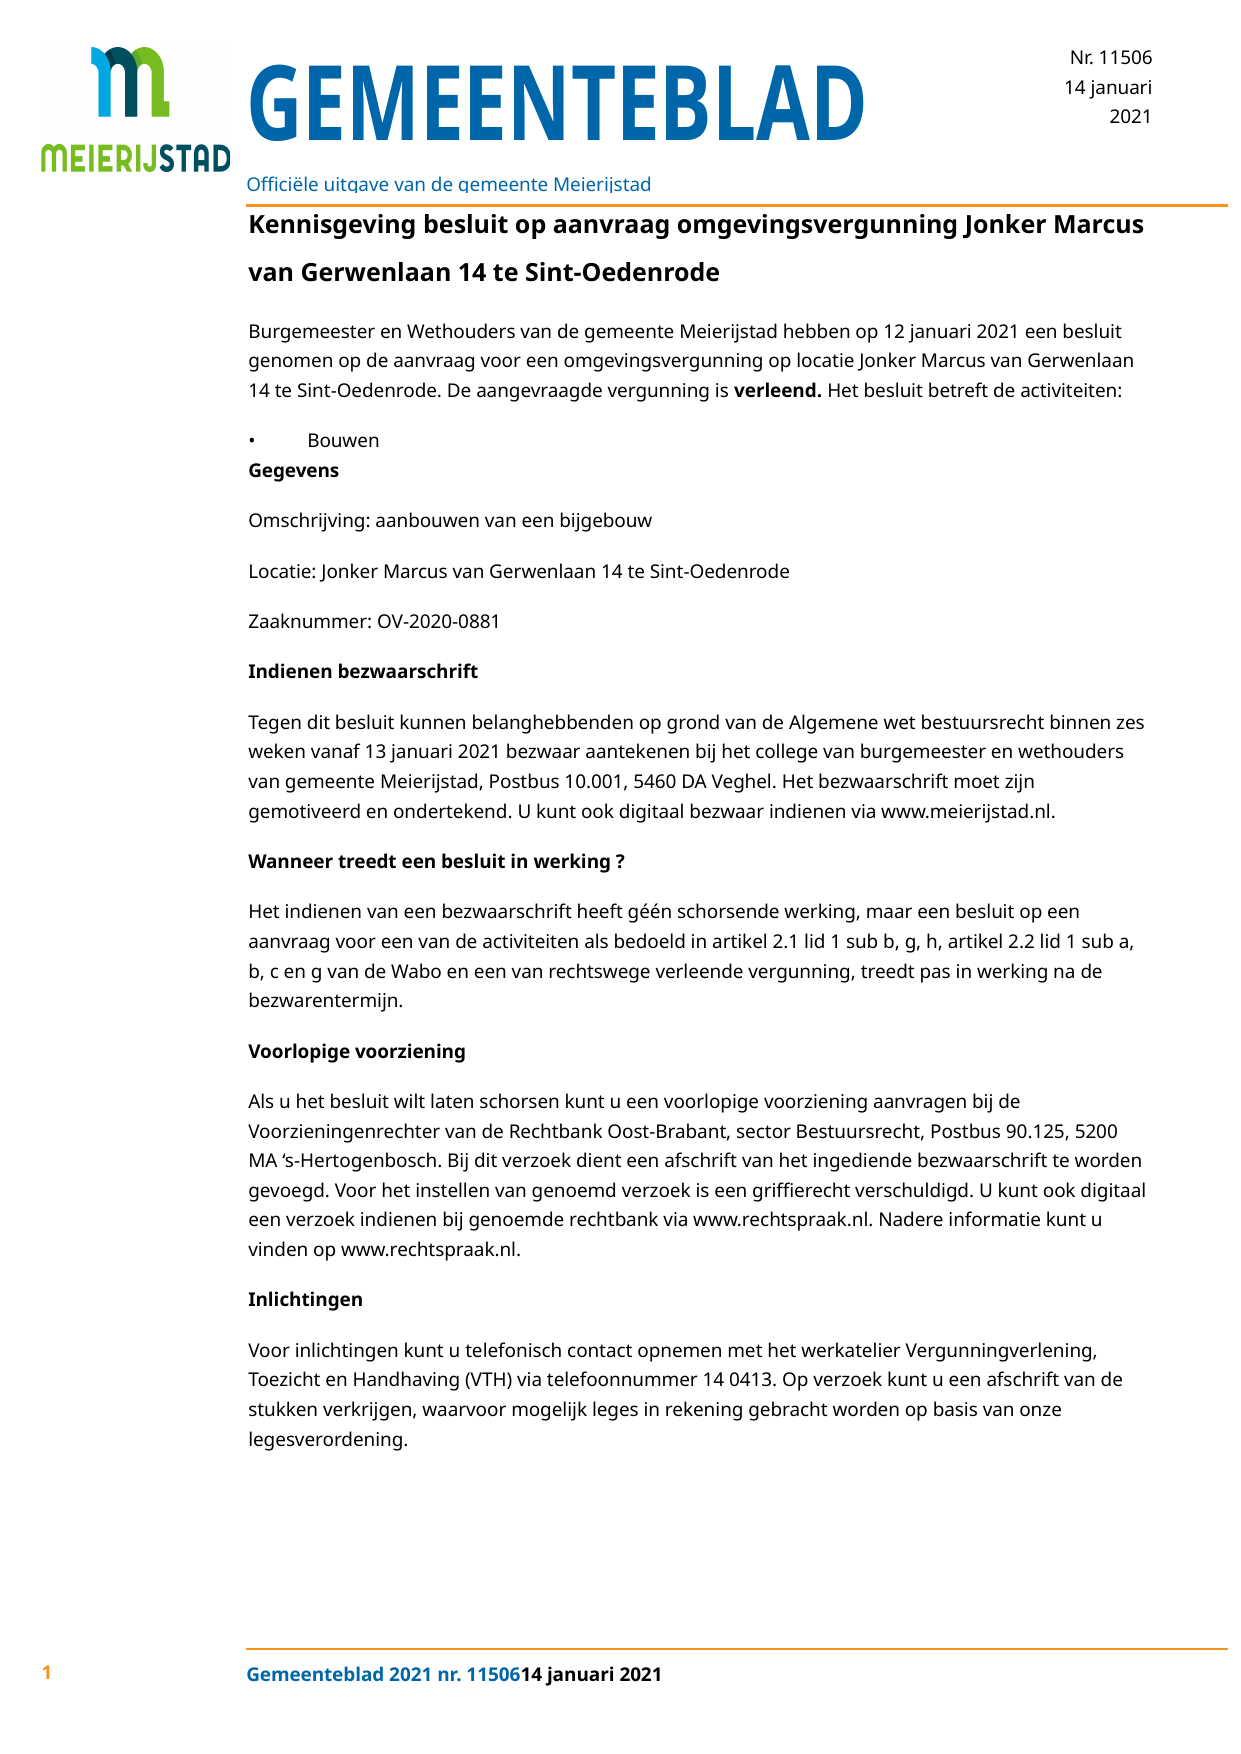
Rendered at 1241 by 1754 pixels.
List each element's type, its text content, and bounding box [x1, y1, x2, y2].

text Voorlopige voorziening [248, 1038, 1152, 1064]
text Wanneer treedt een besluit in werking ? [248, 848, 1152, 874]
text Locatie: Jonker Marcus van Gerwenlaan 14 te Sint-Oedenrode [248, 558, 1152, 584]
text Voor inlichtingen kunt u telefonisch contact opnemen met het werkatelier Vergunningverlening, Toezicht en Handhaving (VTH) via telefoonnummer 14 0413. Op verzoek kunt u een afschrift van de stukken verkrijgen, waarvoor mogelijk leges in rekening gebracht worden op basis van onze legesverordening. [248, 1337, 1152, 1452]
list Bouwen [248, 427, 1152, 453]
text Het indienen van een bezwaarschrift heeft géén schorsende werking, maar een besluit op een aanvraag voor een van de activiteiten als bedoeld in artikel 2.1 lid 1 sub b, g, h, artikel 2.2 lid 1 sub a, b, c en g van de Wabo en een van rechtswege verleende vergunning, treedt pas in werking na de bezwarentermijn. [248, 899, 1152, 1013]
text Omschrijving: aanbouwen van een bijgebouw [248, 507, 1152, 533]
text Zaaknummer: OV-2020-0881 [248, 608, 1152, 634]
text Indienen bezwaarschrift [248, 659, 1152, 684]
text Burgemeester en Wethouders van de gemeente Meierijstad hebben op 12 januari 2021 een besluit genomen op de aanvraag voor een omgevingsvergunning op locatie Jonker Marcus van Gerwenlaan 14 te Sint-Oedenrode. De aangevraagde vergunning is verleend. Het besluit betreft de activiteiten: [248, 318, 1152, 403]
text Kennisgeving besluit op aanvraag omgevingsvergunning Jonker Marcus van Gerwenlaan 14 te Sint-Oedenrode [248, 207, 1152, 288]
text Gegevens [248, 457, 1152, 483]
text Tegen dit besluit kunnen belanghebbenden op grond van de Algemene wet bestuursrecht binnen zes weken vanaf 13 januari 2021 bezwaar aantekenen bij het college van burgemeester en wethouders van gemeente Meierijstad, Postbus 10.001, 5460 DA Veghel. Het bezwaarschrift moet zijn gemotiveerd en ondertekend. U kunt ook digitaal bezwaar indienen via www.meierijstad.nl. [248, 709, 1152, 824]
picture [41, 47, 231, 172]
text Inlichtingen [248, 1287, 1152, 1312]
text Als u het besluit wilt laten schorsen kunt u een voorlopige voorziening aanvragen bij de Voorzieningenrechter van de Rechtbank Oost-Brabant, sector Bestuursrecht, Postbus 90.125, 5200 MA ‘s-Hertogenbosch. Bij dit verzoek dient een afschrift van het ingediende bezwaarschrift te worden gevoegd. Voor het instellen van genoemd verzoek is een griffierecht verschuldigd. U kunt ook digitaal een verzoek indienen bij genoemde rechtbank via www.rechtspraak.nl. Nadere informatie kunt u vinden op www.rechtspraak.nl. [248, 1088, 1152, 1262]
